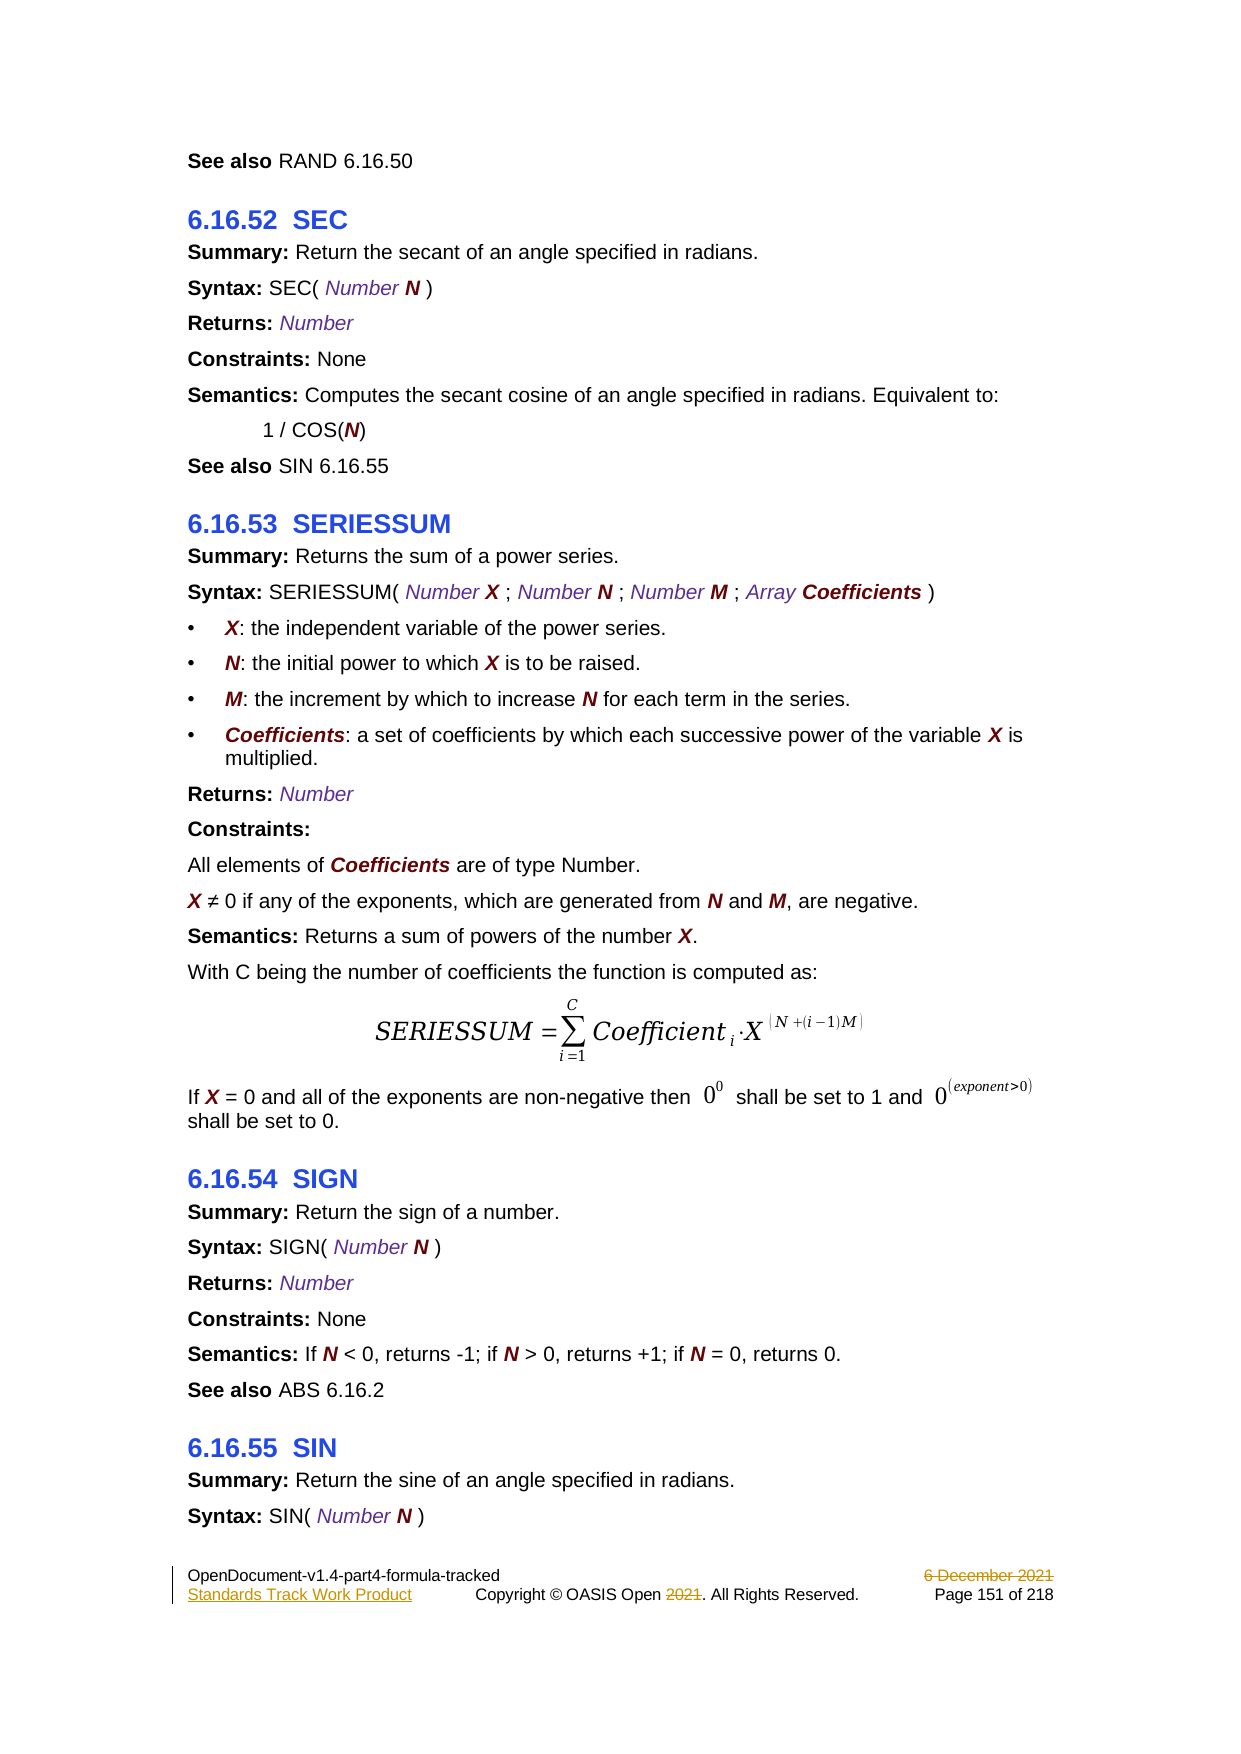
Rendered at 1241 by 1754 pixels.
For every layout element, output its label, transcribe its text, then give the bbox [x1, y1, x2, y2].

text See also ABS 6.16.2 [187, 1378, 1053, 1402]
text With C being the number of coefficients the function is computed as: [187, 960, 1053, 984]
list M: the increment by which to increase N for each term in the series. [187, 687, 1053, 711]
text See also RAND 6.16.50 [187, 150, 1053, 173]
text Returns: Number [187, 1271, 1053, 1295]
text Constraints: None [187, 347, 1053, 371]
text If X = 0 and all of the exponents are non-negative then shall be set to 1 and shall be set to 0. [187, 1077, 1053, 1133]
text Semantics: Computes the secant cosine of an angle specified in radians. Equivalent to: [187, 383, 1053, 407]
text Summary: Return the secant of an angle specified in radians. [187, 241, 1053, 264]
text All elements of Coefficients are of type Number. [187, 853, 1053, 877]
list Coefficients: a set of coefficients by which each successive power of the variable X is multiplied. [187, 723, 1053, 770]
text Summary: Returns the sum of a power series. [187, 545, 1053, 568]
text Syntax: SERIESSUM( Number X ; Number N ; Number M ; Array Coefficients ) [187, 581, 1053, 604]
text Semantics: Returns a sum of powers of the number X. [187, 925, 1053, 948]
subtitle SIGN [187, 1164, 1053, 1194]
subtitle SEC [187, 204, 1053, 234]
text Syntax: SIN( Number N ) [187, 1504, 1053, 1528]
text See also SIN 6.16.55 [187, 454, 1053, 478]
text Returns: Number [187, 312, 1053, 335]
text Syntax: SIGN( Number N ) [187, 1236, 1053, 1259]
text Constraints: [187, 818, 1053, 841]
text Constraints: None [187, 1307, 1053, 1331]
text Semantics: If N < 0, returns -1; if N > 0, returns +1; if N = 0, returns 0. [187, 1343, 1053, 1366]
list N: the initial power to which X is to be raised. [187, 652, 1053, 675]
subtitle SIN [187, 1433, 1053, 1463]
text Summary: Return the sine of an angle specified in radians. [187, 1469, 1053, 1492]
text X ≠ 0 if any of the exponents, which are generated from N and M, are negative. [187, 889, 1053, 913]
text Returns: Number [187, 782, 1053, 806]
list X: the independent variable of the power series. [187, 616, 1053, 640]
text Summary: Return the sign of a number. [187, 1200, 1053, 1224]
text Syntax: SEC( Number N ) [187, 276, 1053, 300]
subtitle SERIESSUM [187, 509, 1053, 539]
text 1 / COS(N) [187, 419, 1053, 442]
